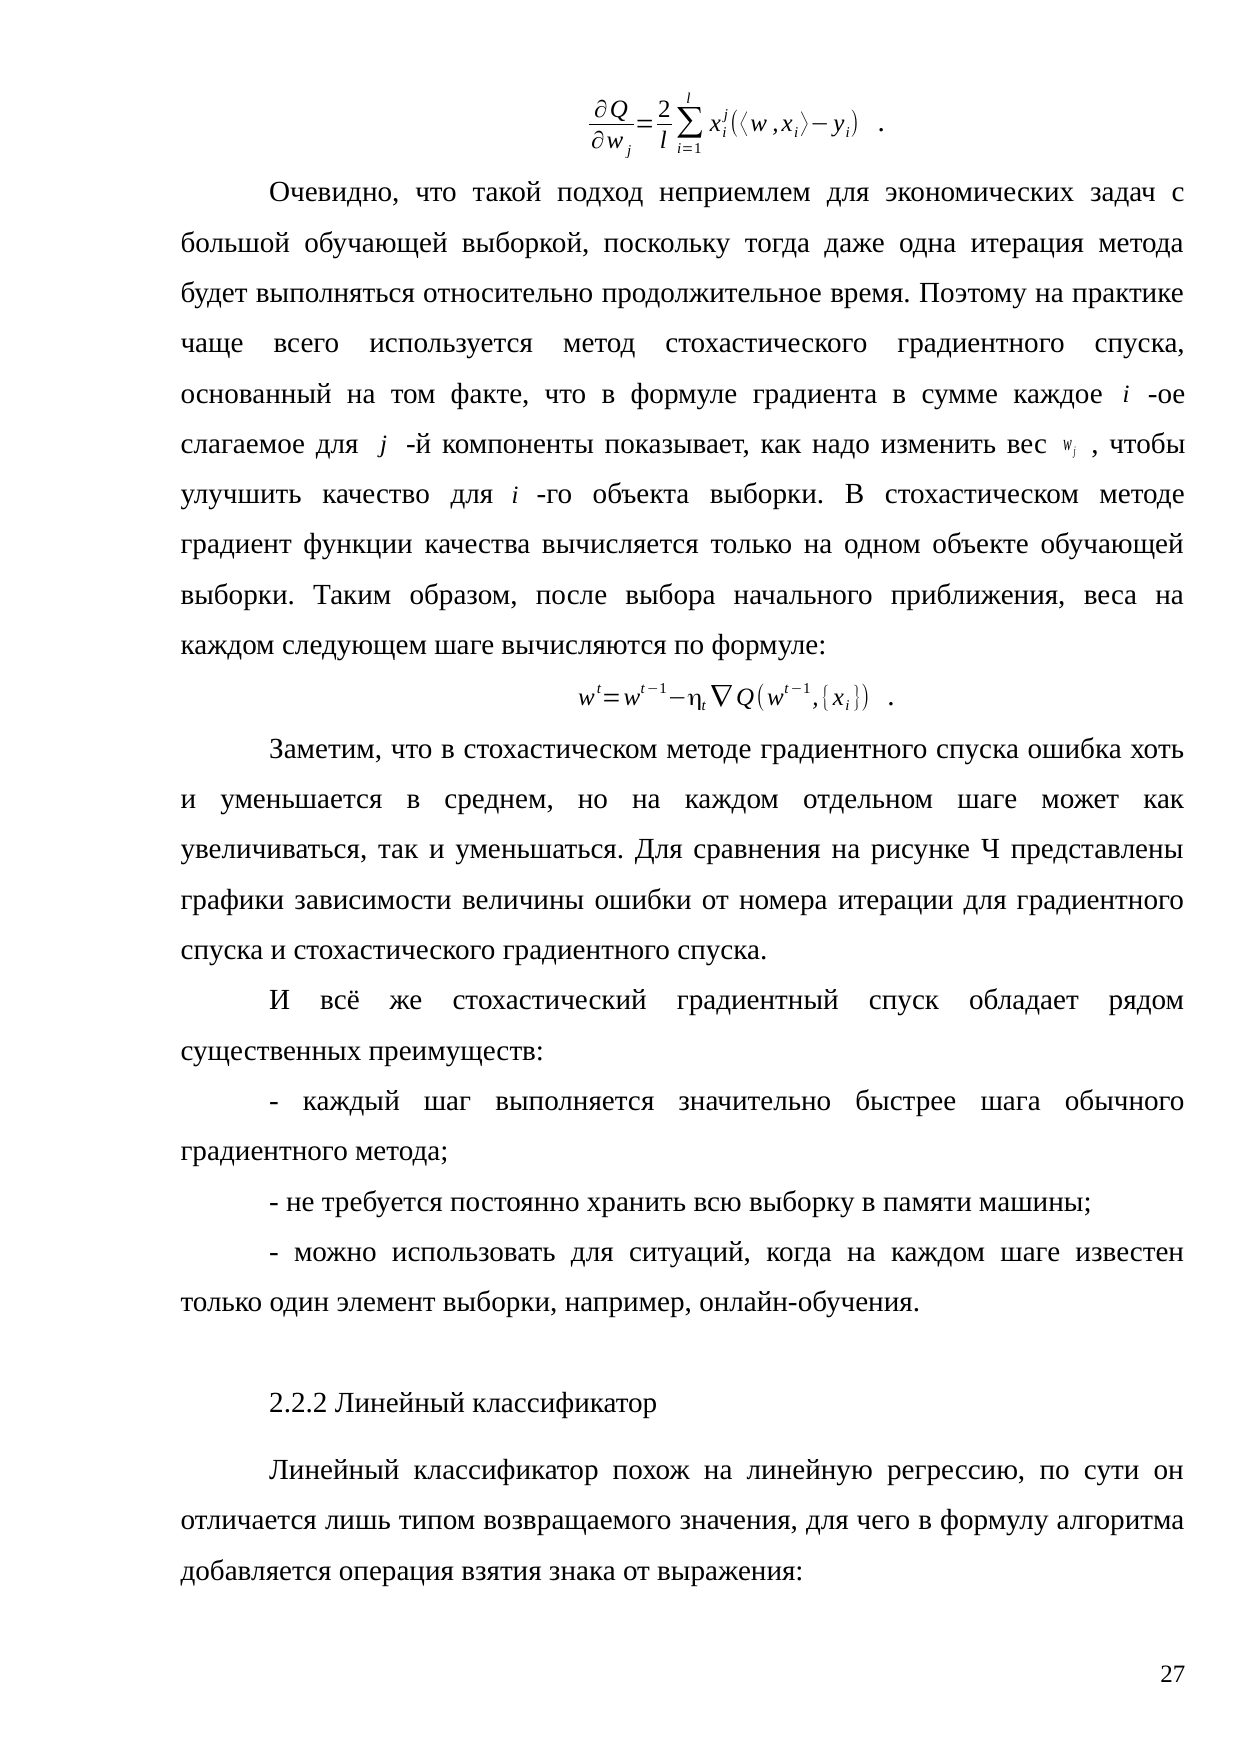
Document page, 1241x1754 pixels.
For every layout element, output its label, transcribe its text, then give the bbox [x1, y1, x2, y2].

text - можно использовать для ситуаций, когда на каждом шаге известен только один элемент выборки, например, онлайн-обучения. [180, 1234, 1185, 1318]
text И всё же стохастический градиентный спуск обладает рядом существенных преимуществ: [180, 982, 1185, 1066]
text Заметим, что в стохастическом методе градиентного спуска ошибка хоть и уменьшается в среднем, но на каждом отдельном шаге может как увеличиваться, так и уменьшаться. Для сравнения на рисунке Ч представлены графики зависимости величины ошибки от номера итерации для градиентного спуска и стохастического градиентного спуска. [180, 731, 1185, 966]
text 2.2.2 Линейный классификатор [180, 1385, 1185, 1418]
text Очевидно, что такой подход неприемлем для экономических задач с большой обучающей выборкой, поскольку тогда даже одна итерация метода будет выполняться относительно продолжительное время. Поэтому на практике чаще всего используется метод стохастического градиентного спуска, основанный на том факте, что в формуле градиента в сумме каждое-ое слагаемое для-й компоненты показывает, как надо изменить вес, чтобы улучшить качество для-го объекта выборки. В стохастическом методе градиент функции качества вычисляется только на одном объекте обучающей выборки. Таким образом, после выбора начального приближения, веса на каждом следующем шаге вычисляются по формуле: [180, 174, 1185, 661]
text - не требуется постоянно хранить всю выборку в памяти машины; [180, 1184, 1185, 1217]
text . [180, 678, 1185, 714]
text - каждый шаг выполняется значительно быстрее шага обычного градиентного метода; [180, 1083, 1185, 1167]
text . [180, 89, 1185, 158]
text Линейный классификатор похож на линейную регрессию, по сути он отличается лишь типом возвращаемого значения, для чего в формулу алгоритма добавляется операция взятия знака от выражения: [180, 1452, 1185, 1586]
